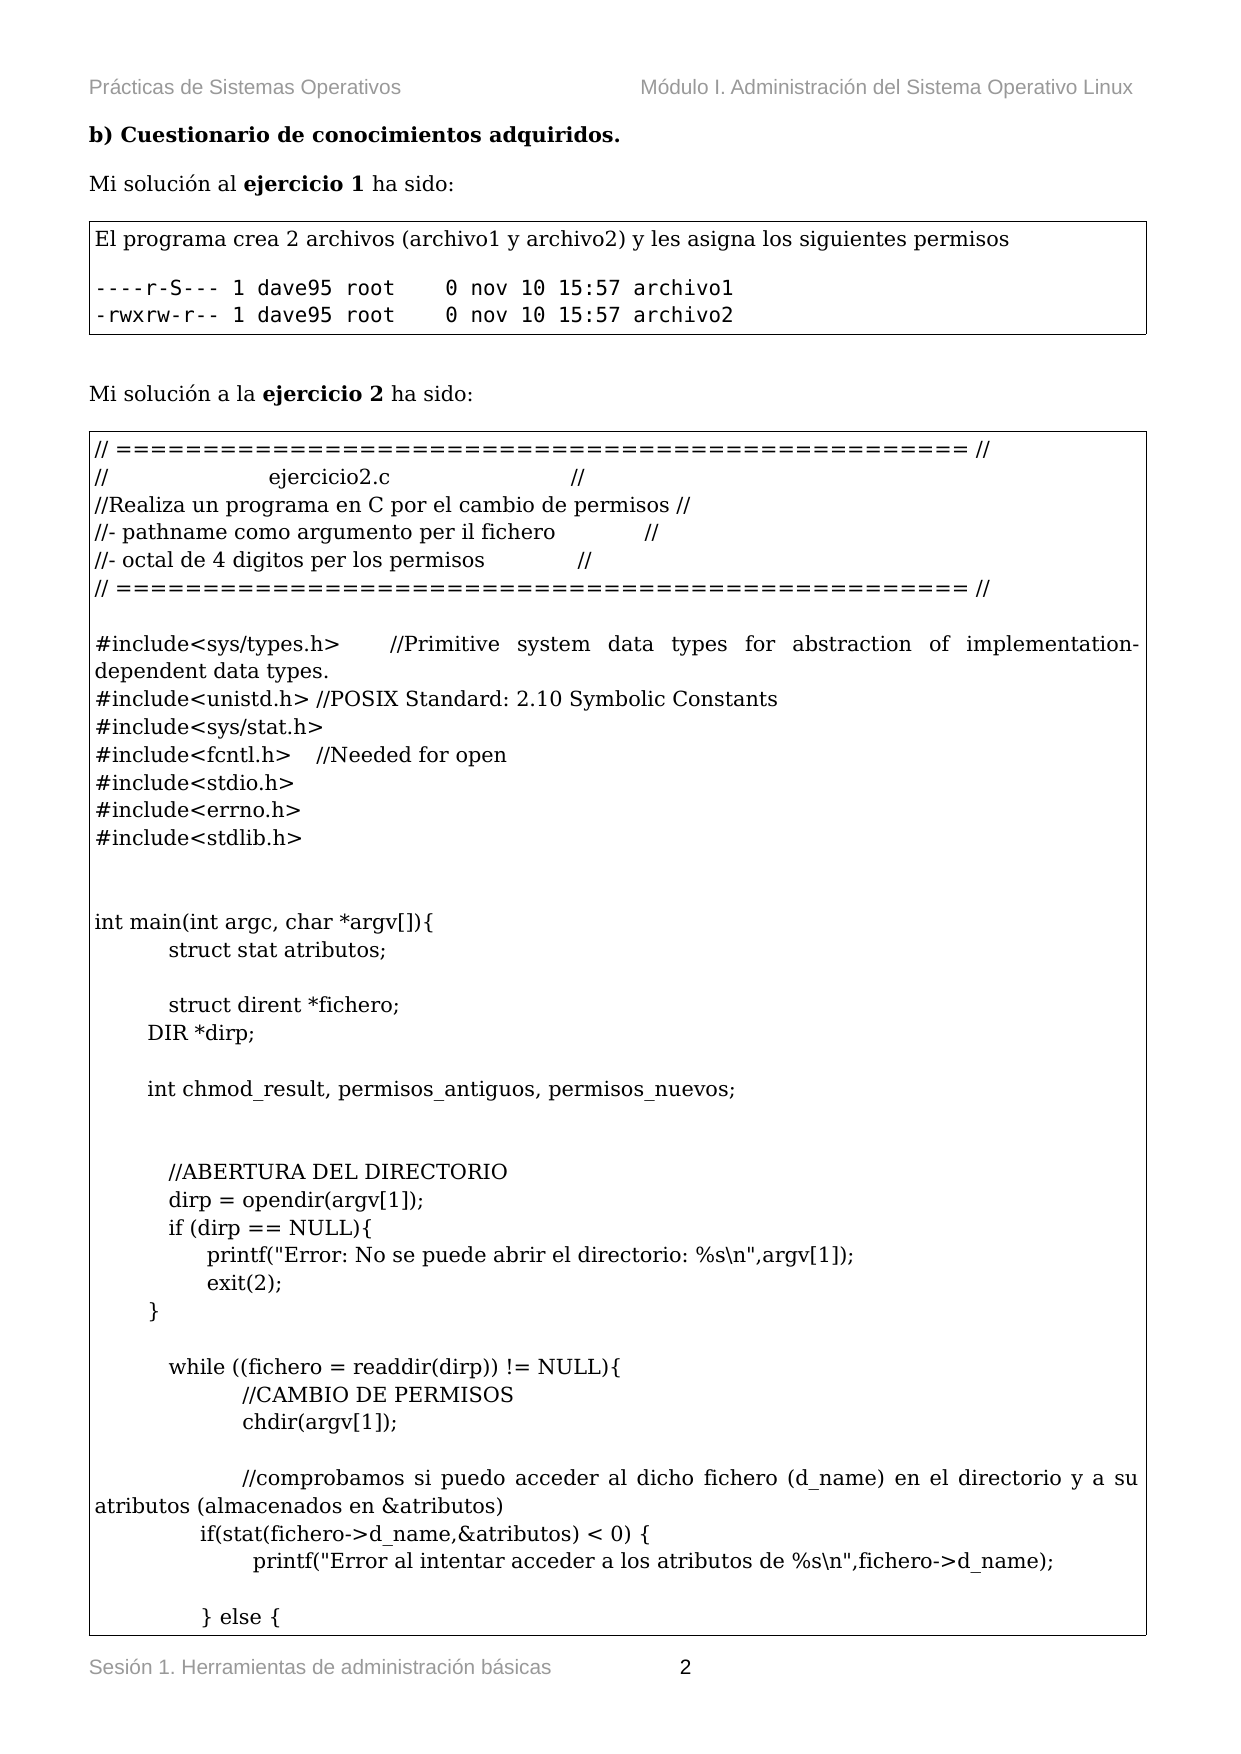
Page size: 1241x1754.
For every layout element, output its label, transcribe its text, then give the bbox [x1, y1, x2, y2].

table_header El programa crea 2 archivos (archivo1 y archivo2) y les asigna los siguientes permisos ----r-S--- 1 dave95 root 0 nov 10 15:57 archivo1 -rwxrw-r-- 1 dave95 root 0 nov 10 15:57 archivo2 [90, 222, 1146, 333]
text Mi solución al ejercicio 1 ha sido: [89, 172, 1146, 197]
text Mi solución a la ejercicio 2 ha sido: [89, 382, 1146, 407]
table_header // ================================================= // // ejercicio2.c // //Realiza un programa en C por el cambio de permisos // //- pathname como argumento per il fichero // //- octal de 4 digitos per los permisos // // ================================================= // #include<sys/types.h> //Primitive system data types for abstraction of implementation-dependent data types. #include<unistd.h> //POSIX Standard: 2.10 Symbolic Constants #include<sys/stat.h> #include<fcntl.h> //Needed for open #include<stdio.h> #include<errno.h> #include<stdlib.h> int main(int argc, char *argv[]){ struct stat atributos; struct dirent *fichero; DIR *dirp; int chmod_result, permisos_antiguos, permisos_nuevos; //ABERTURA DEL DIRECTORIO dirp = opendir(argv[1]); if (dirp == NULL){ printf("Error: No se puede abrir el directorio: %s\n",argv[1]); exit(2); } while ((fichero = readdir(dirp)) != NULL){ //CAMBIO DE PERMISOS chdir(argv[1]); //comprobamos si puedo acceder al dicho fichero (d_name) en el directorio y a su atributos (almacenados en &atributos) if(stat(fichero->d_name,&atributos) < 0) { printf("Error al intentar acceder a los atributos de %s\n",fichero->d_name); } else { [90, 432, 1146, 1635]
text b) Cuestionario de conocimientos adquiridos. [89, 123, 1146, 148]
